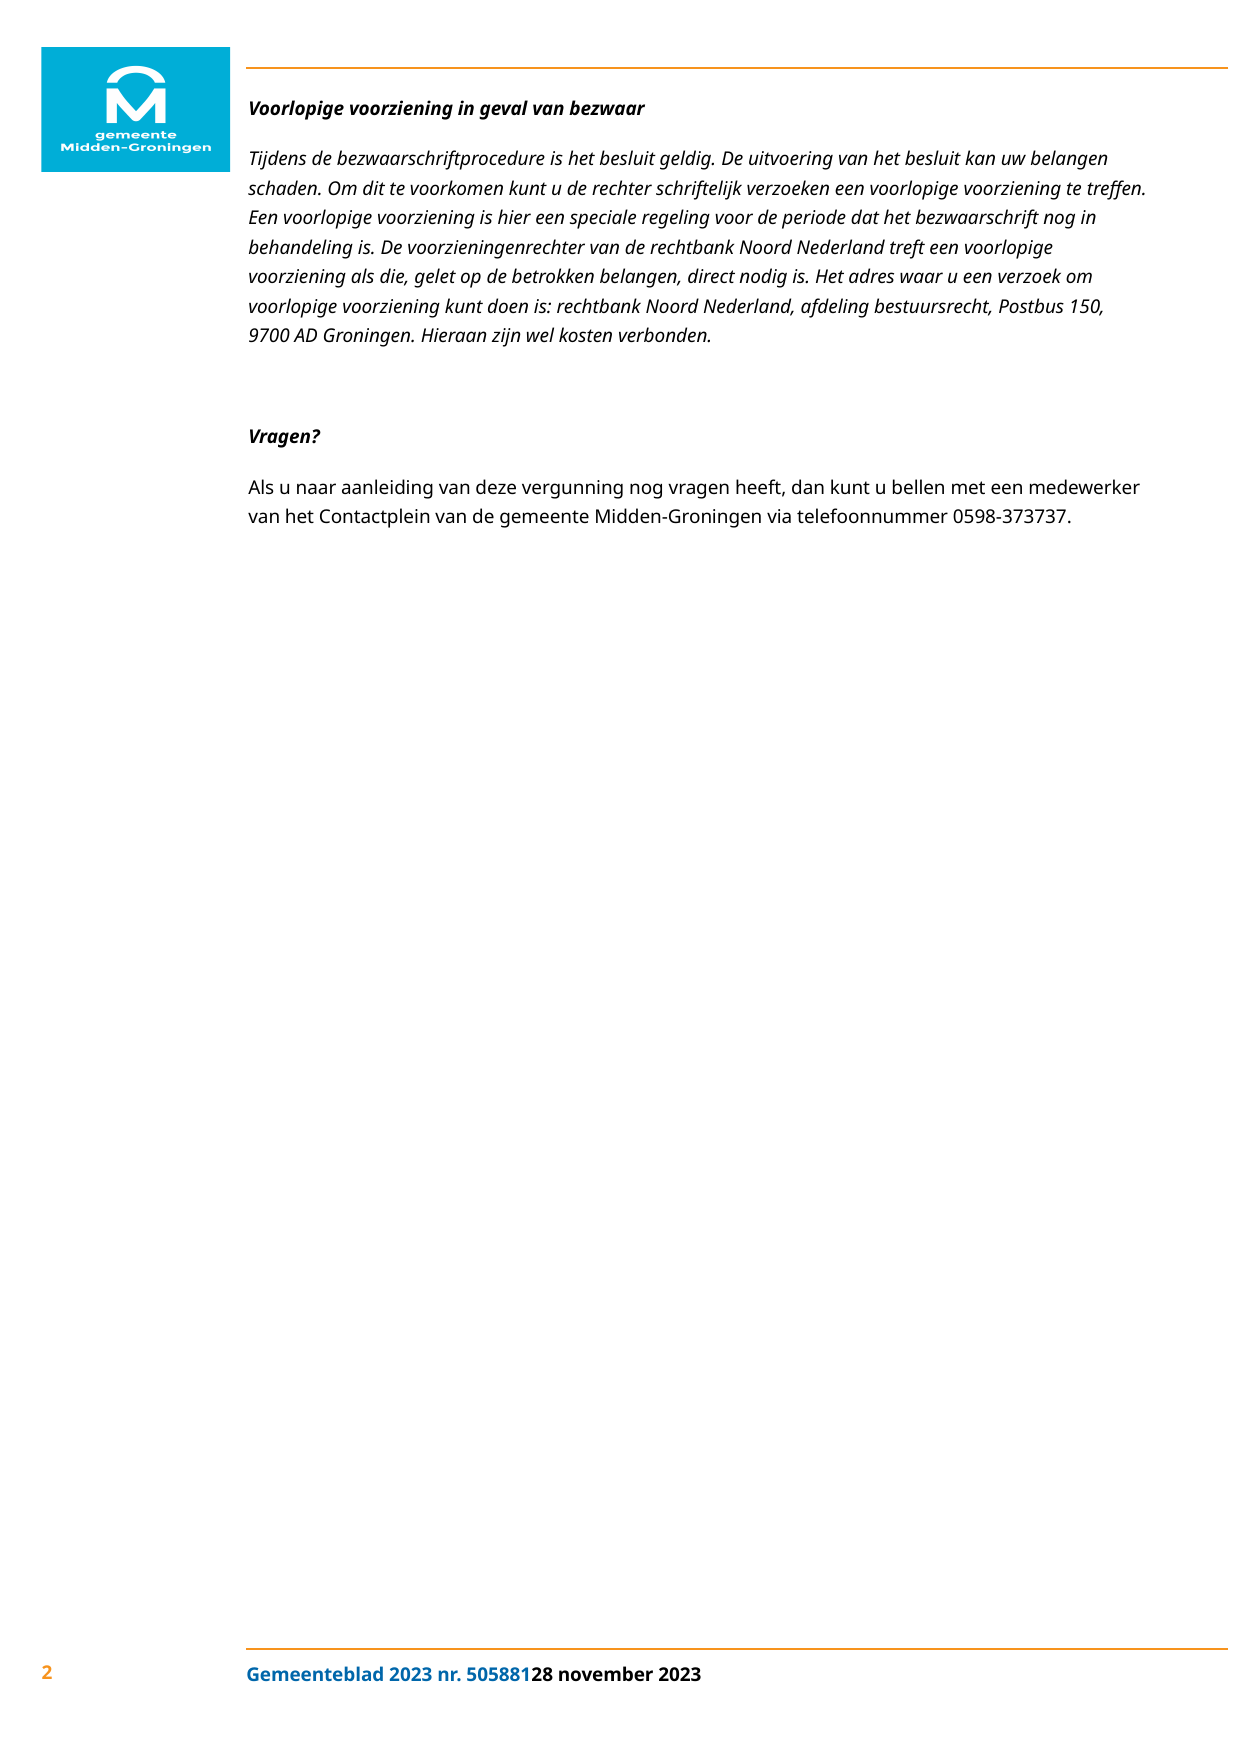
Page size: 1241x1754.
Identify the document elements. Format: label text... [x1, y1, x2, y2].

text Als u naar aanleiding van deze vergunning nog vragen heeft, dan kunt u bellen met een medewerker van het Contactplein van de gemeente Midden-Groningen via telefoonnummer 0598-373737. [248, 474, 1152, 529]
text Vragen? [248, 423, 1152, 449]
text Voorlopige voorziening in geval van bezwaar [248, 95, 1152, 121]
picture [108, 66, 164, 82]
text Tijdens de bezwaarschriftprocedure is het besluit geldig. De uitvoering van het besluit kan uw belangen schaden. Om dit te voorkomen kunt u de rechter schriftelijk verzoeken een voorlopige voorziening te treffen. Een voorlopige voorziening is hier een speciale regeling voor de periode dat het bezwaarschrift nog in behandeling is. De voorzieningenrechter van de rechtbank Noord Nederland treft een voorlopige voorziening als die, gelet op de betrokken belangen, direct nodig is. Het adres waar u een verzoek om voorlopige voorziening kunt doen is: rechtbank Noord Nederland, afdeling bestuursrecht, Postbus 150, 9700 AD Groningen. Hieraan zijn wel kosten verbonden. [248, 145, 1152, 348]
picture [184, 146, 190, 153]
picture [107, 89, 165, 122]
